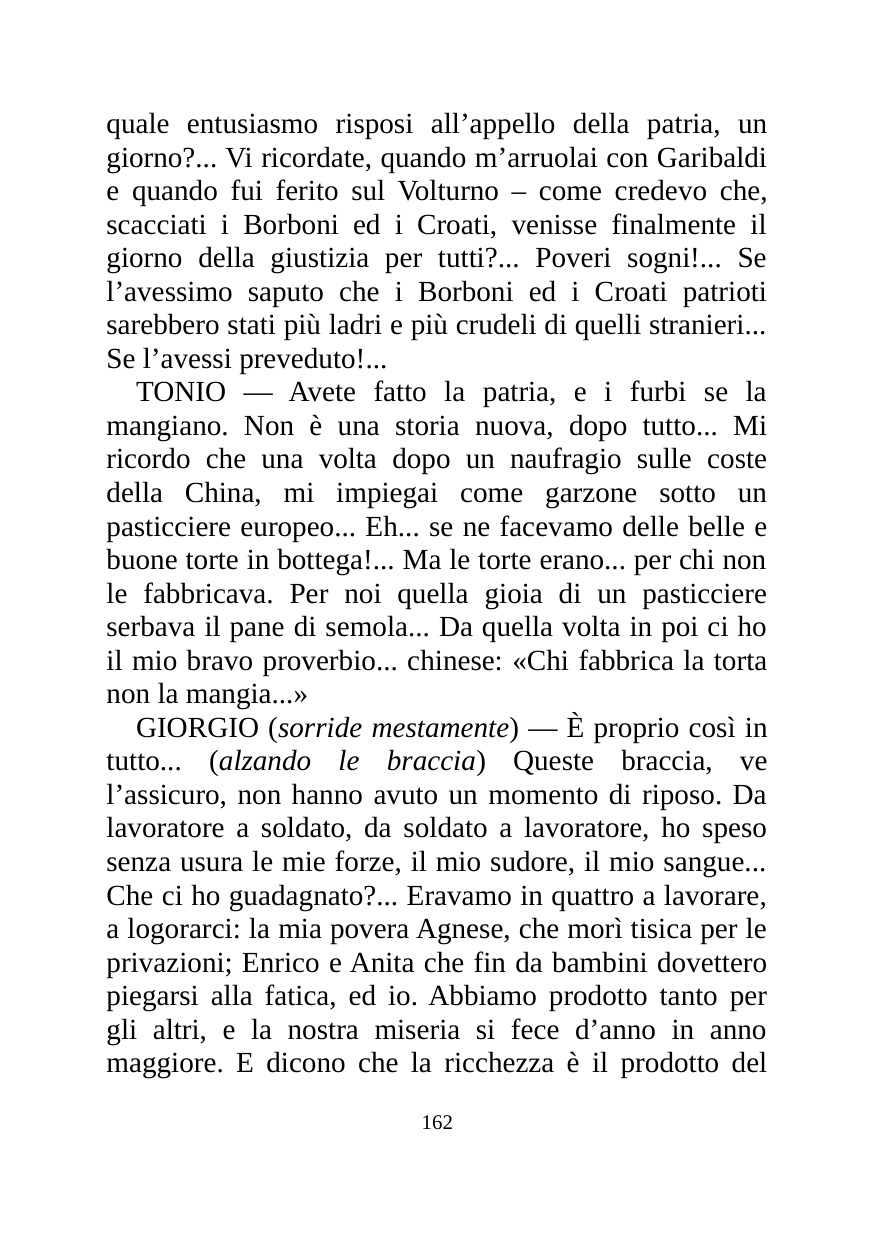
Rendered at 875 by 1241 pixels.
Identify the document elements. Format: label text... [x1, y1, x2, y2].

text GIORGIO (sorride mestamente) — È proprio così in tutto... (alzando le braccia) Queste braccia, ve l’assicuro, non hanno avuto un momento di riposo. Da lavoratore a soldato, da soldato a lavoratore, ho speso senza usura le mie forze, il mio sudore, il mio sangue... Che ci ho guadagnato?... Eravamo in quattro a lavorare, a logorarci: la mia povera Agnese, che morì tisica per le privazioni; Enrico e Anita che fin da bambini dovettero piegarsi alla fatica, ed io. Abbiamo prodotto tanto per gli altri, e la nostra miseria si fece d’anno in anno maggiore. E dicono che la ricchezza è il prodotto del [106, 710, 768, 1079]
text TONIO — Avete fatto la patria, e i furbi se la mangiano. Non è una storia nuova, dopo tutto... Mi ricordo che una volta dopo un naufragio sulle coste della China, mi impiegai come garzone sotto un pasticciere europeo... Eh... se ne facevamo delle belle e buone torte in bottega!... Ma le torte erano... per chi non le fabbricava. Per noi quella gioia di un pasticciere serbava il pane di semola... Da quella volta in poi ci ho il mio bravo proverbio... chinese: «Chi fabbrica la torta non la mangia...» [106, 374, 768, 710]
text quale entusiasmo risposi all’appello della patria, un giorno?... Vi ricordate, quando m’arruolai con Garibaldi e quando fui ferito sul Volturno – come credevo che, scacciati i Borboni ed i Croati, venisse finalmente il giorno della giustizia per tutti?... Poveri sogni!... Se l’avessimo saputo che i Borboni ed i Croati patrioti sarebbero stati più ladri e più crudeli di quelli stranieri... Se l’avessi preveduto!... [106, 106, 768, 374]
